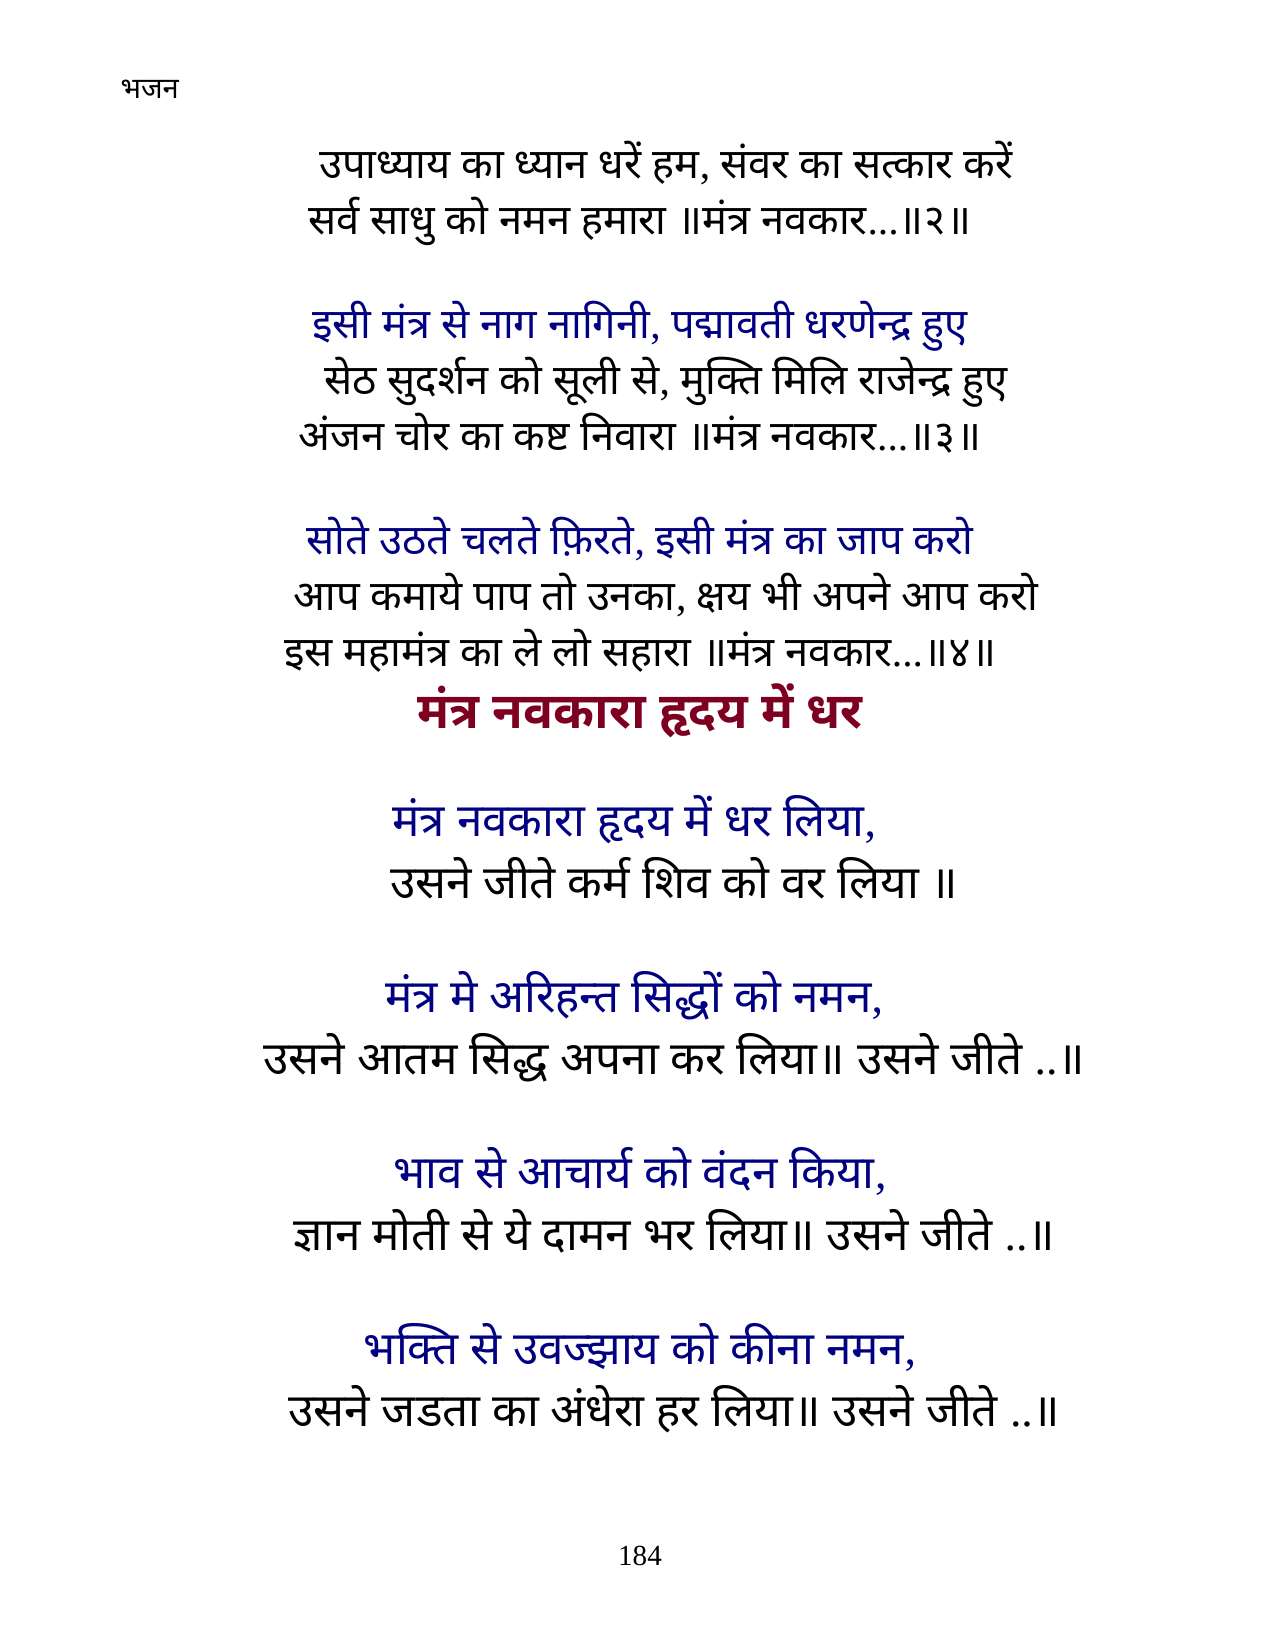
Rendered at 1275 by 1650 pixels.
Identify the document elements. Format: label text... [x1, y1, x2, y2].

text इसी मंत्र से नाग नागिनी, पद्मावती धरणेन्द्र हुए [83, 299, 1196, 355]
text आप कमाये पाप तो उनका, क्षय भी अपने आप करो [83, 571, 1196, 627]
text सेठ सुदर्शन को सूली से, मुक्ति मिलि राजेन्द्र हुए [83, 355, 1196, 411]
text मंत्र नवकारा हृदय में धर लिया, [83, 794, 1196, 856]
text भाव से आचार्य को वंदन किया, [83, 1146, 1196, 1207]
text उसने जीते कर्म शिव को वर लिया ॥ [83, 856, 1196, 917]
text उसने आतम सिद्ध अपना कर लिया॥ उसने जीते ..॥ [83, 1031, 1196, 1093]
text मंत्र मे अरिहन्त सिद्धों को नमन, [83, 970, 1196, 1031]
text अंजन चोर का कष्ट निवारा ॥मंत्र नवकार...॥३॥ [83, 411, 1196, 467]
text सर्व साधु को नमन हमारा ॥मंत्र नवकार...॥२॥ [83, 195, 1196, 251]
text मंत्र नवकारा हृदय में धर [83, 683, 1196, 748]
text इस महामंत्र का ले लो सहारा ॥मंत्र नवकार...॥४॥ [83, 627, 1196, 683]
text उसने जडता का अंधेरा हर लिया॥ उसने जीते ..॥ [83, 1383, 1196, 1445]
text सोते उठते चलते फ़िरते, इसी मंत्र का जाप करो [83, 515, 1196, 571]
text भक्ति से उवज्झाय को कीना नमन, [83, 1322, 1196, 1383]
text ज्ञान मोती से ये दामन भर लिया॥ उसने जीते ..॥ [83, 1207, 1196, 1269]
text उपाध्याय का ध्यान धरें हम, संवर का सत्कार करें [83, 139, 1196, 195]
